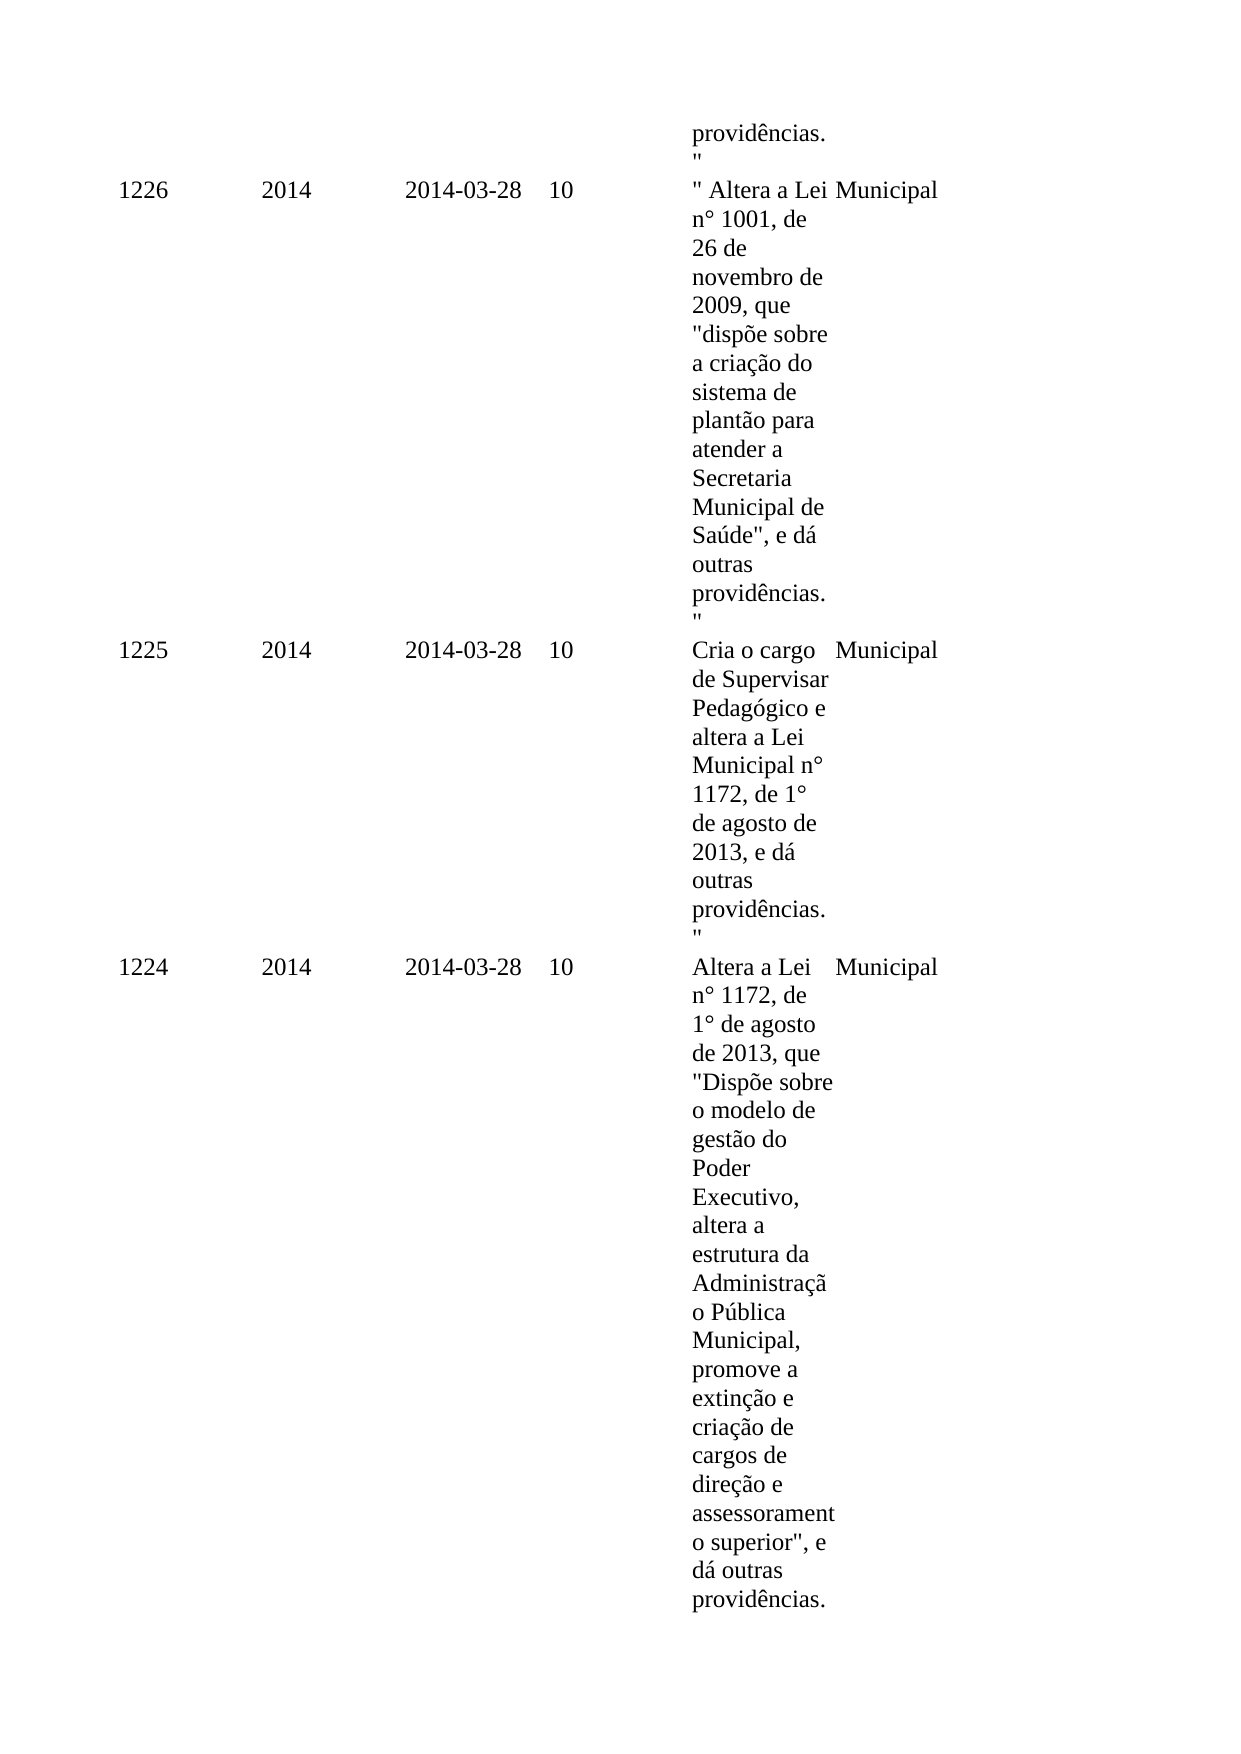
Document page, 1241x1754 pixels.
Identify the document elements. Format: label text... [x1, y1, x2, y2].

table_cell [979, 636, 1122, 952]
table_cell Municipal [835, 636, 979, 952]
table_cell 10 [548, 636, 692, 952]
table_cell 10 [548, 176, 692, 636]
table_cell " Altera a Lei n° 1001, de 26 de novembro de 2009, que "dispõe sobre a criação do sistema de plantão para atender a Secretaria Municipal de Saúde", e dá outras providências." [692, 176, 835, 636]
table_cell 1226 [118, 176, 261, 636]
table_cell [979, 176, 1122, 636]
table_cell [835, 118, 979, 176]
table_cell [979, 952, 1122, 1613]
table_cell [118, 118, 261, 176]
table_cell Municipal [835, 176, 979, 636]
table_cell 2014-03-28 [405, 952, 548, 1613]
table_cell Cria o cargo de Supervisar Pedagógico e altera a Lei Municipal n° 1172, de 1° de agosto de 2013, e dá outras providências." [692, 636, 835, 952]
table_cell [261, 118, 405, 176]
table_cell [405, 118, 548, 176]
table_cell [979, 118, 1122, 176]
table_cell 2014-03-28 [405, 636, 548, 952]
table_cell 1224 [118, 952, 261, 1613]
table_cell 2014 [261, 636, 405, 952]
table_cell Altera a Lei n° 1172, de 1° de agosto de 2013, que "Dispõe sobre o modelo de gestão do Poder Executivo, altera a estrutura da Administração Pública Municipal, promove a extinção e criação de cargos de direção e assessoramento superior", e dá outras providências. [692, 952, 835, 1613]
table_cell providências." [692, 118, 835, 176]
table_cell 2014 [261, 176, 405, 636]
table_cell 2014 [261, 952, 405, 1613]
table_cell Municipal [835, 952, 979, 1613]
table_cell 2014-03-28 [405, 176, 548, 636]
table_cell 1225 [118, 636, 261, 952]
table_cell [548, 118, 692, 176]
table_cell 10 [548, 952, 692, 1613]
